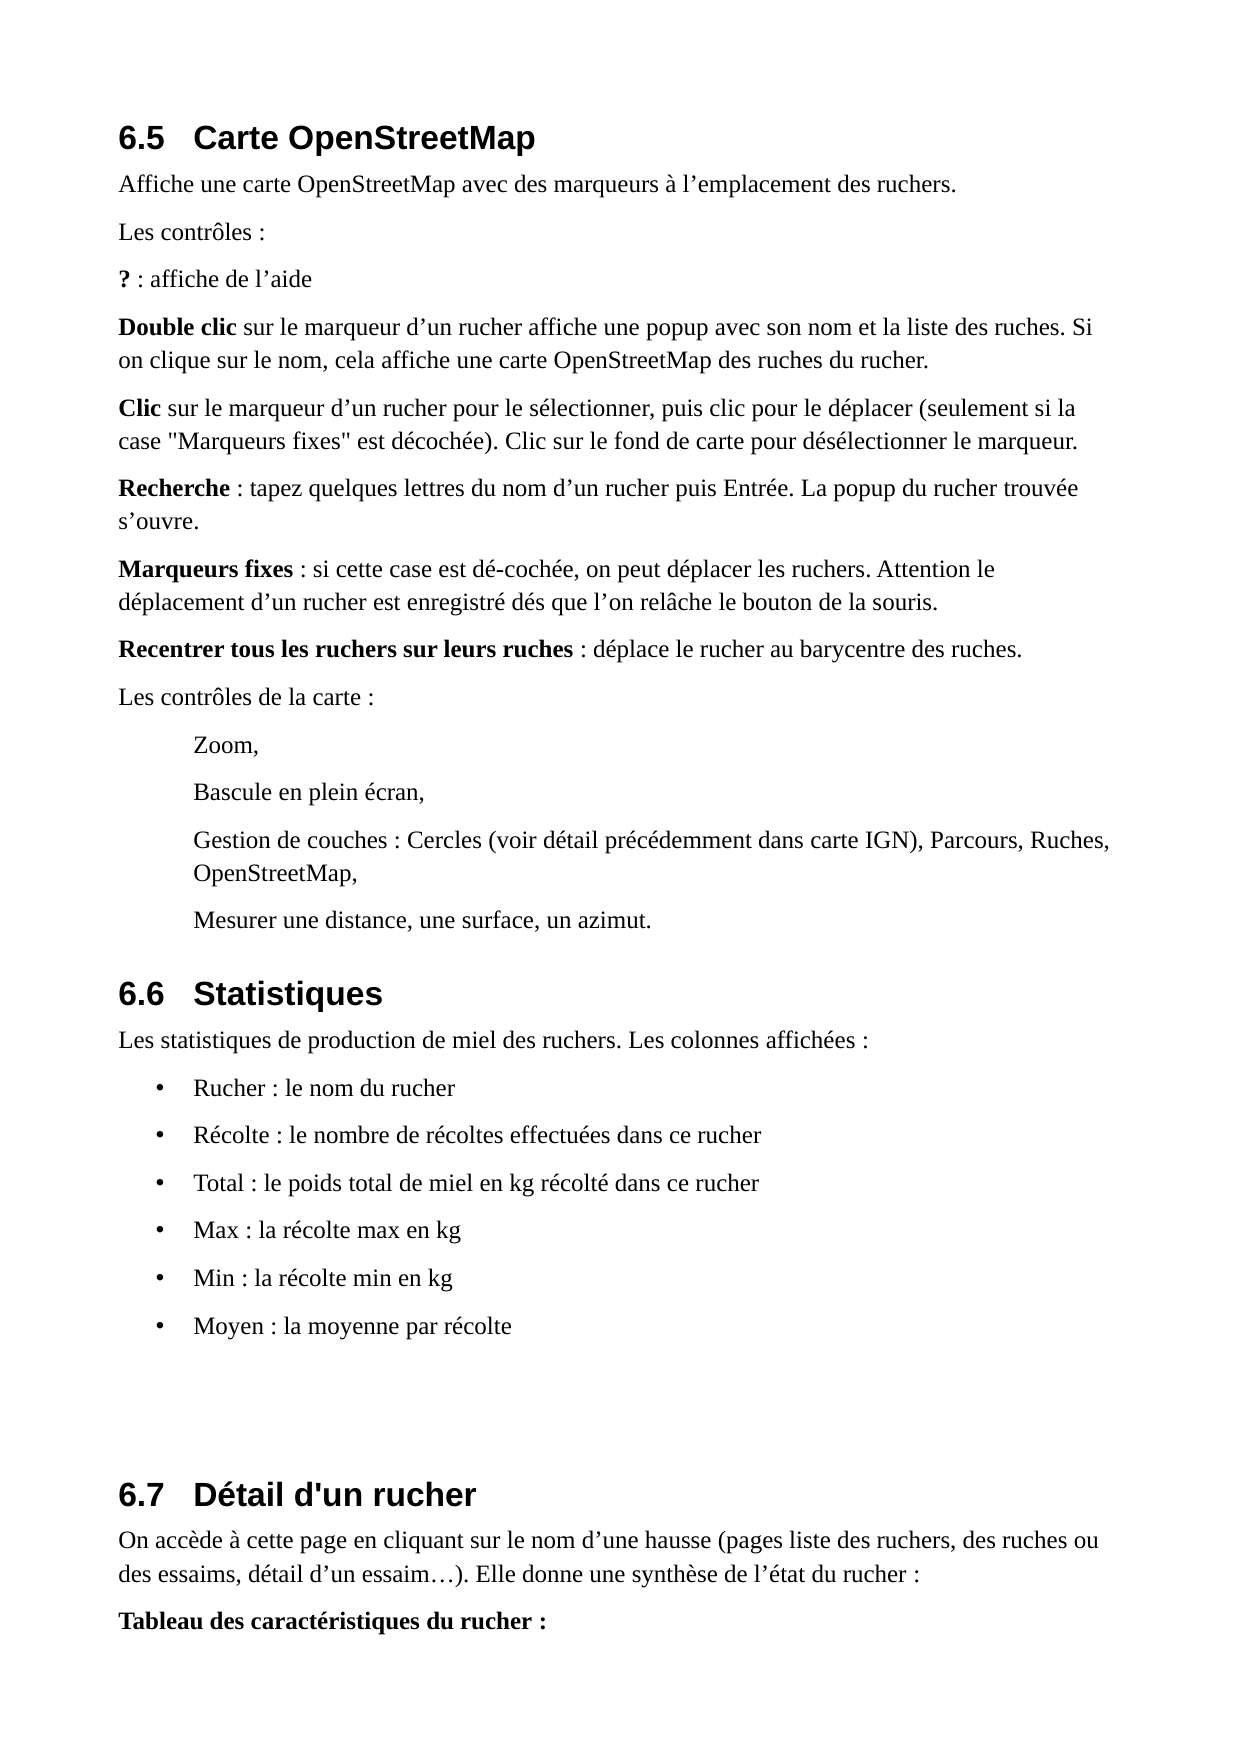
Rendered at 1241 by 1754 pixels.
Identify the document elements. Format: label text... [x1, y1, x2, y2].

text Recherche : tapez quelques lettres du nom d’un rucher puis Entrée. La popup du rucher trouvée s’ouvre. [118, 473, 1122, 535]
text Gestion de couches : Cercles (voir détail précédemment dans carte IGN), Parcours, Ruches, OpenStreetMap, [193, 825, 1122, 887]
text On accède à cette page en cliquant sur le nom d’une hausse (pages liste des ruchers, des ruches ou des essaims, détail d’un essaim…). Elle donne une synthèse de l’état du rucher : [118, 1526, 1122, 1587]
list Max : la récolte max en kg [156, 1216, 1122, 1244]
text Mesurer une distance, une surface, un azimut. [193, 906, 1122, 934]
text Les contrôles : [118, 217, 1122, 246]
text Zoom, [193, 730, 1122, 758]
list Moyen : la moyenne par récolte [156, 1311, 1122, 1339]
list Total : le poids total de miel en kg récolté dans ce rucher [156, 1168, 1122, 1197]
text Tableau des caractéristiques du rucher : [118, 1606, 1122, 1635]
text Marqueurs fixes : si cette case est dé-cochée, on peut déplacer les ruchers. Attention le déplacement d’un rucher est enregistré dés que l’on relâche le bouton de la souris. [118, 554, 1122, 616]
text Les statistiques de production de miel des ruchers. Les colonnes affichées : [118, 1025, 1122, 1054]
text ? : affiche de l’aide [118, 264, 1122, 293]
text Clic sur le marqueur d’un rucher pour le sélectionner, puis clic pour le déplacer (seulement si la case "Marqueurs fixes" est décochée). Clic sur le fond de carte pour désélectionner le marqueur. [118, 393, 1122, 454]
list Min : la récolte min en kg [156, 1263, 1122, 1292]
text Bascule en plein écran, [193, 777, 1122, 806]
text Recentrer tous les ruchers sur leurs ruches : déplace le rucher au barycentre des ruches. [118, 634, 1122, 663]
list Récolte : le nombre de récoltes effectuées dans ce rucher [156, 1120, 1122, 1149]
subtitle Carte OpenStreetMap [118, 118, 1122, 157]
list Rucher : le nom du rucher [156, 1073, 1122, 1102]
subtitle Détail d'un rucher [118, 1474, 1122, 1513]
text Les contrôles de la carte : [118, 682, 1122, 711]
text Affiche une carte OpenStreetMap avec des marqueurs à l’emplacement des ruchers. [118, 169, 1122, 198]
subtitle Statistiques [118, 974, 1122, 1013]
text Double clic sur le marqueur d’un rucher affiche une popup avec son nom et la liste des ruches. Si on clique sur le nom, cela affiche une carte OpenStreetMap des ruches du rucher. [118, 312, 1122, 374]
